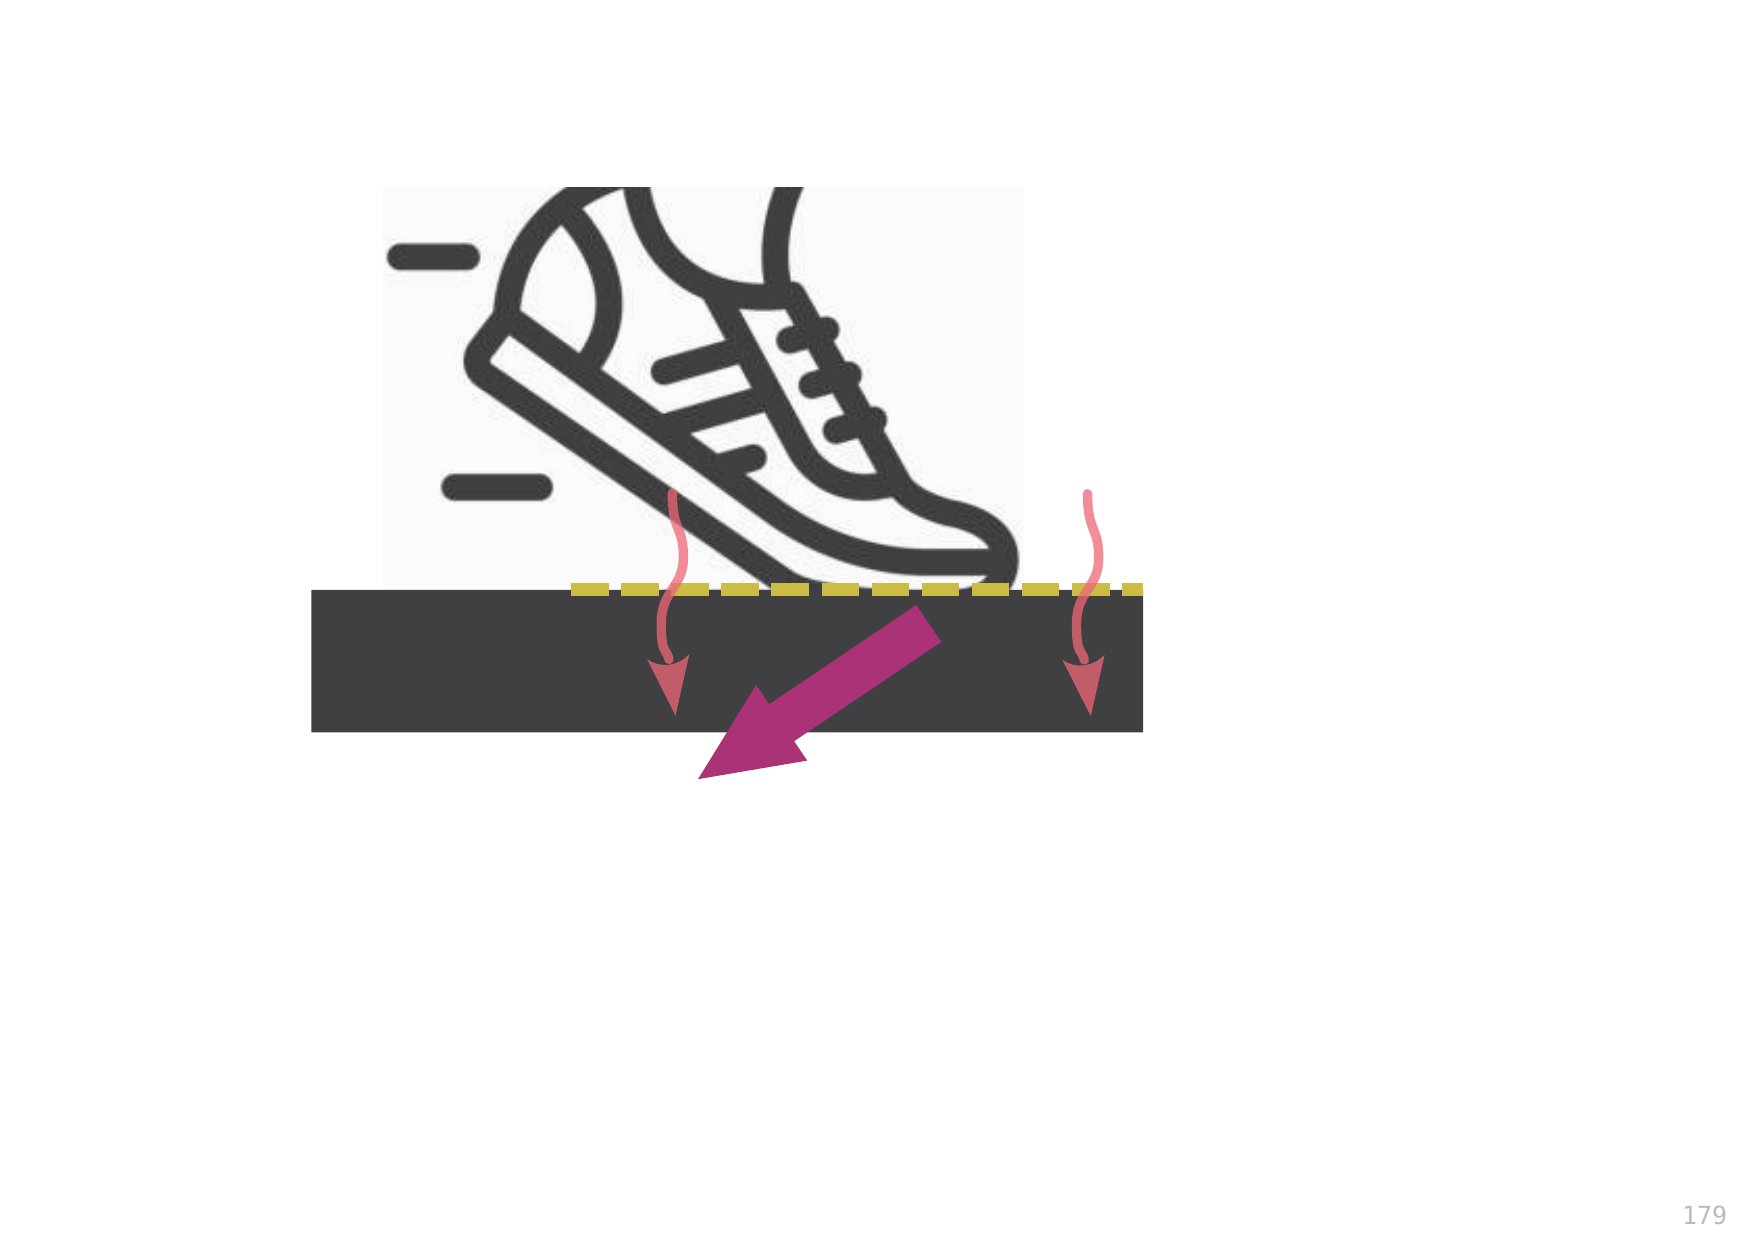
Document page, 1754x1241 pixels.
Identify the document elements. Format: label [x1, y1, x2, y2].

text_box [311, 589, 1144, 780]
picture [383, 187, 1024, 589]
